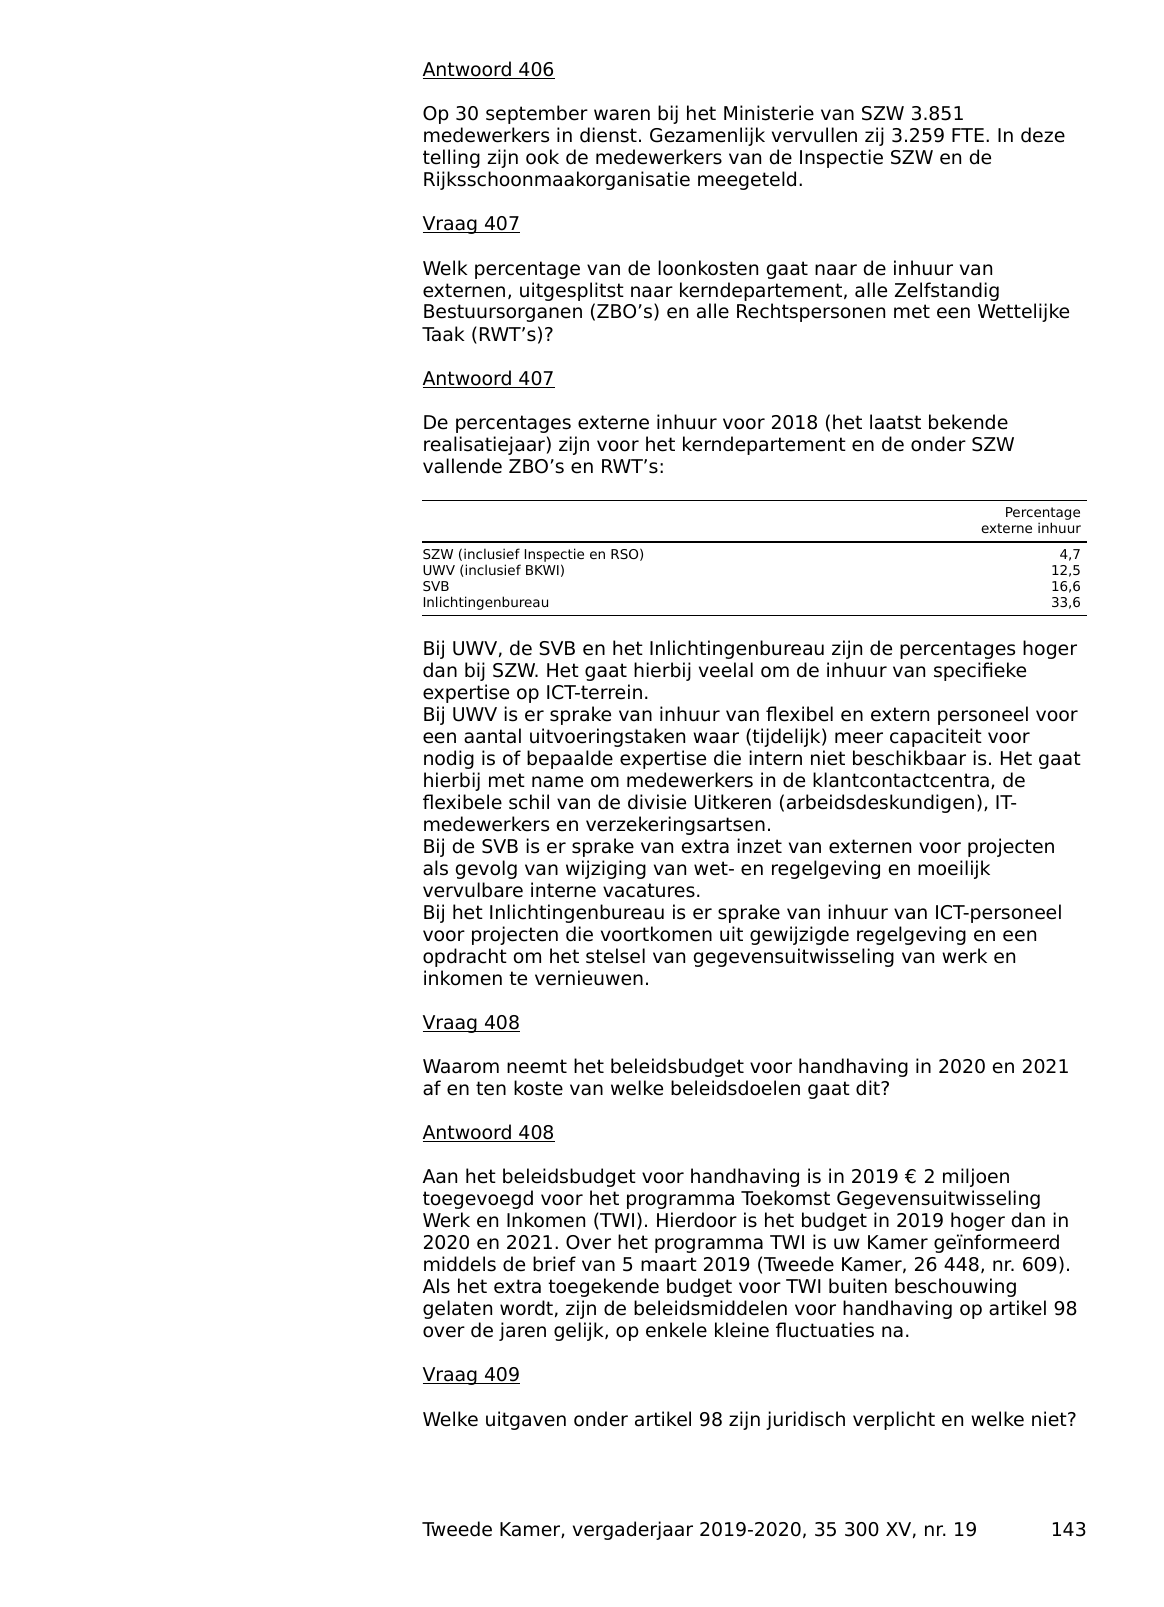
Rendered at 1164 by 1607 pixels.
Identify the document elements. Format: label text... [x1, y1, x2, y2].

table_cell Inlichtingenbureau [422, 594, 954, 615]
table_cell 12,5 [954, 563, 1087, 579]
subtitle Antwoord 406 [422, 59, 1087, 81]
subtitle Antwoord 408 [422, 1122, 1087, 1144]
table_cell SZW (inclusief Inspectie en RSO) [422, 543, 954, 563]
text Welk percentage van de loonkosten gaat naar de inhuur van externen, uitgesplitst naar kerndepartement, alle Zelfstandig Bestuursorganen (ZBO’s) en alle Rechtspersonen met een Wettelijke Taak (RWT’s)? [422, 257, 1087, 345]
table_header [422, 501, 954, 541]
subtitle Antwoord 407 [422, 368, 1087, 389]
table_cell UWV (inclusief BKWI) [422, 563, 954, 579]
subtitle Vraag 408 [422, 1012, 1087, 1034]
subtitle Vraag 407 [422, 213, 1087, 235]
table_cell 33,6 [954, 594, 1087, 615]
text Welke uitgaven onder artikel 98 zijn juridisch verplicht en welke niet? [422, 1408, 1087, 1431]
text Bij het Inlichtingenbureau is er sprake van inhuur van ICT-personeel voor projecten die voortkomen uit gewijzigde regelgeving en een opdracht om het stelsel van gegevensuitwisseling van werk en inkomen te vernieuwen. [422, 902, 1087, 990]
table_cell SVB [422, 579, 954, 594]
table_header Percentage externe inhuur [954, 501, 1087, 541]
text De percentages externe inhuur voor 2018 (het laatst bekende realisatiejaar) zijn voor het kerndepartement en de onder SZW vallende ZBO’s en RWT’s: [422, 412, 1087, 478]
table_cell 4,7 [954, 543, 1087, 563]
text Aan het beleidsbudget voor handhaving is in 2019 € 2 miljoen toegevoegd voor het programma Toekomst Gegevensuitwisseling Werk en Inkomen (TWI). Hierdoor is het budget in 2019 hoger dan in 2020 en 2021. Over het programma TWI is uw Kamer geïnformeerd middels de brief van 5 maart 2019 (Tweede Kamer, 26 448, nr. 609). Als het extra toegekende budget voor TWI buiten beschouwing gelaten wordt, zijn de beleidsmiddelen voor handhaving op artikel 98 over de jaren gelijk, op enkele kleine fluctuaties na. [422, 1166, 1087, 1342]
text Bij UWV is er sprake van inhuur van flexibel en extern personeel voor een aantal uitvoeringstaken waar (tijdelijk) meer capaciteit voor nodig is of bepaalde expertise die intern niet beschikbaar is. Het gaat hierbij met name om medewerkers in de klantcontactcentra, de flexibele schil van de divisie Uitkeren (arbeidsdeskundigen), IT-medewerkers en verzekeringsartsen. [422, 704, 1087, 836]
text Op 30 september waren bij het Ministerie van SZW 3.851 medewerkers in dienst. Gezamenlijk vervullen zij 3.259 FTE. In deze telling zijn ook de medewerkers van de Inspectie SZW en de Rijksschoonmaakorganisatie meegeteld. [422, 103, 1087, 191]
text Bij UWV, de SVB en het Inlichtingenbureau zijn de percentages hoger dan bij SZW. Het gaat hierbij veelal om de inhuur van specifieke expertise op ICT-terrein. [422, 638, 1087, 704]
text Waarom neemt het beleidsbudget voor handhaving in 2020 en 2021 af en ten koste van welke beleidsdoelen gaat dit? [422, 1056, 1087, 1100]
subtitle Vraag 409 [422, 1364, 1087, 1386]
table_cell 16,6 [954, 579, 1087, 594]
text Bij de SVB is er sprake van extra inzet van externen voor projecten als gevolg van wijziging van wet- en regelgeving en moeilijk vervulbare interne vacatures. [422, 836, 1087, 902]
